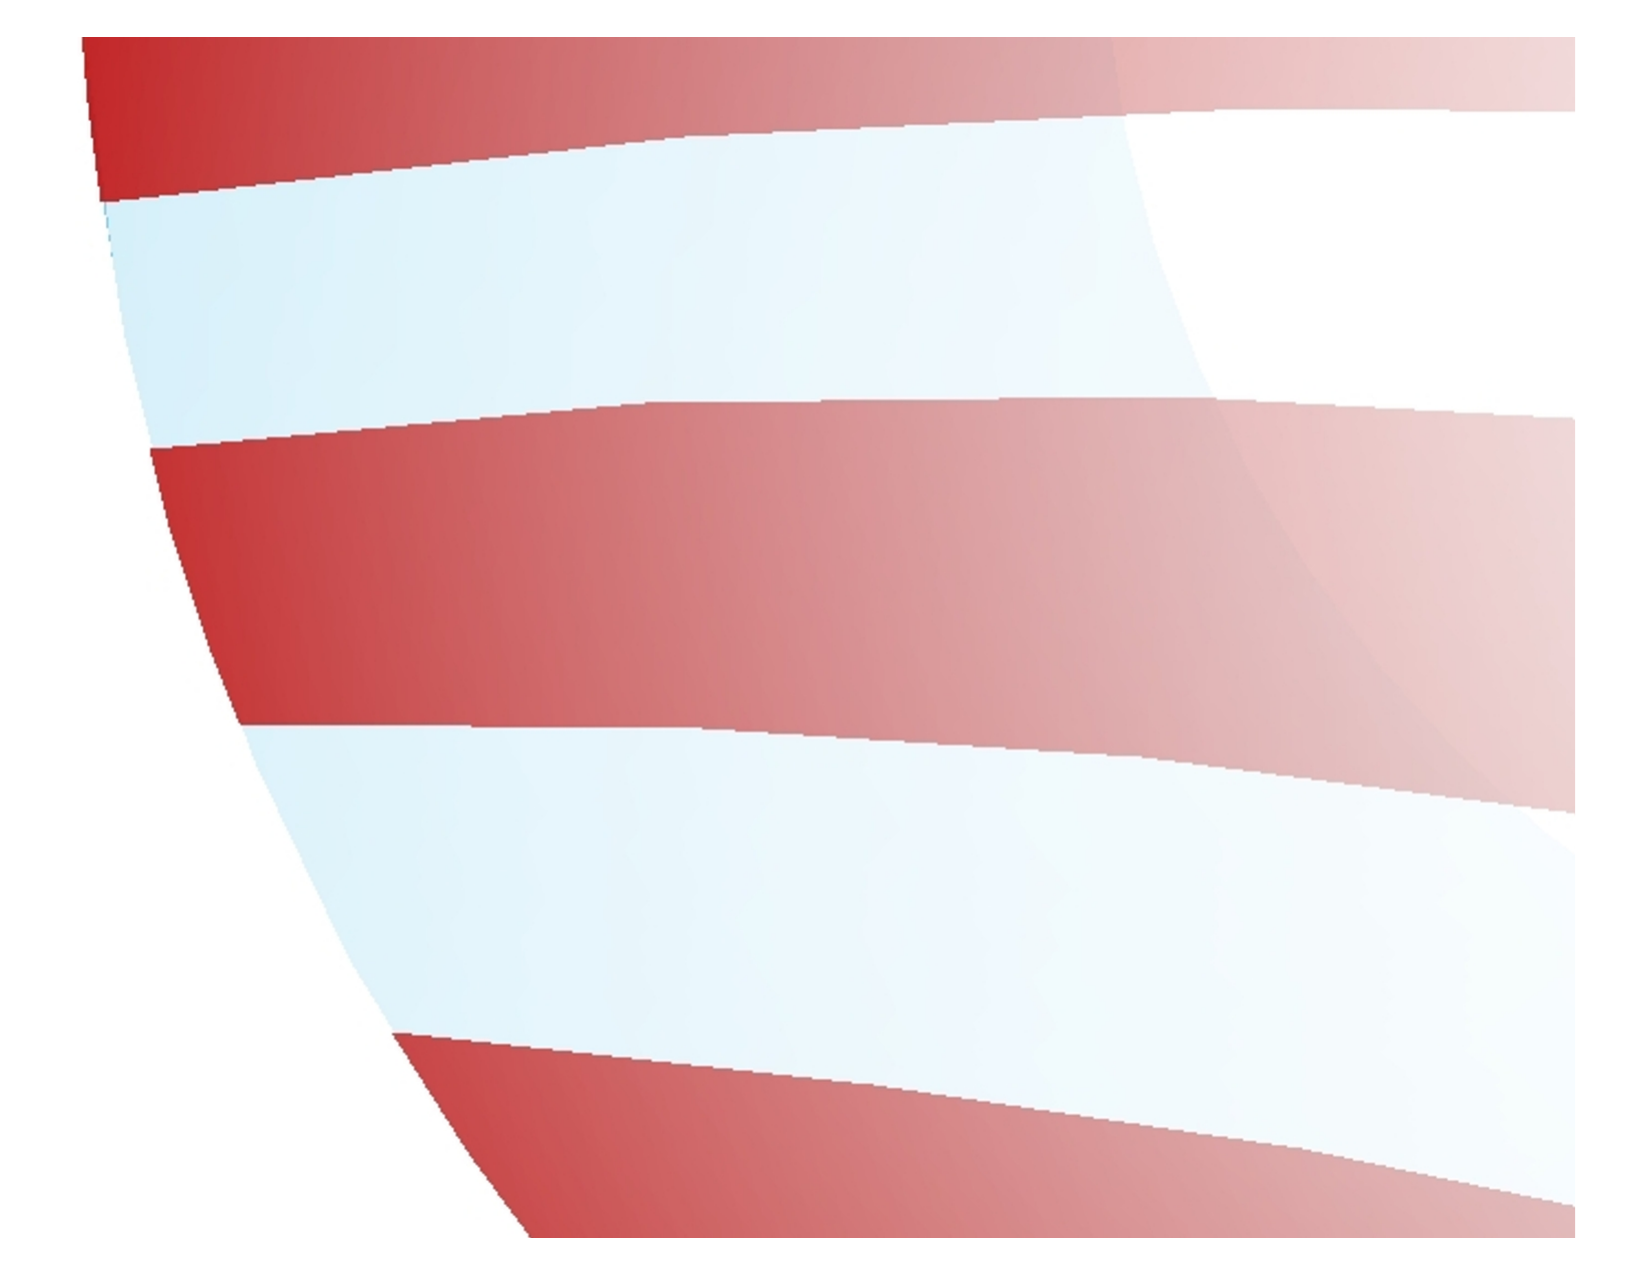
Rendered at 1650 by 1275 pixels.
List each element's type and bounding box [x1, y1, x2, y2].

picture [75, 37, 1575, 1238]
